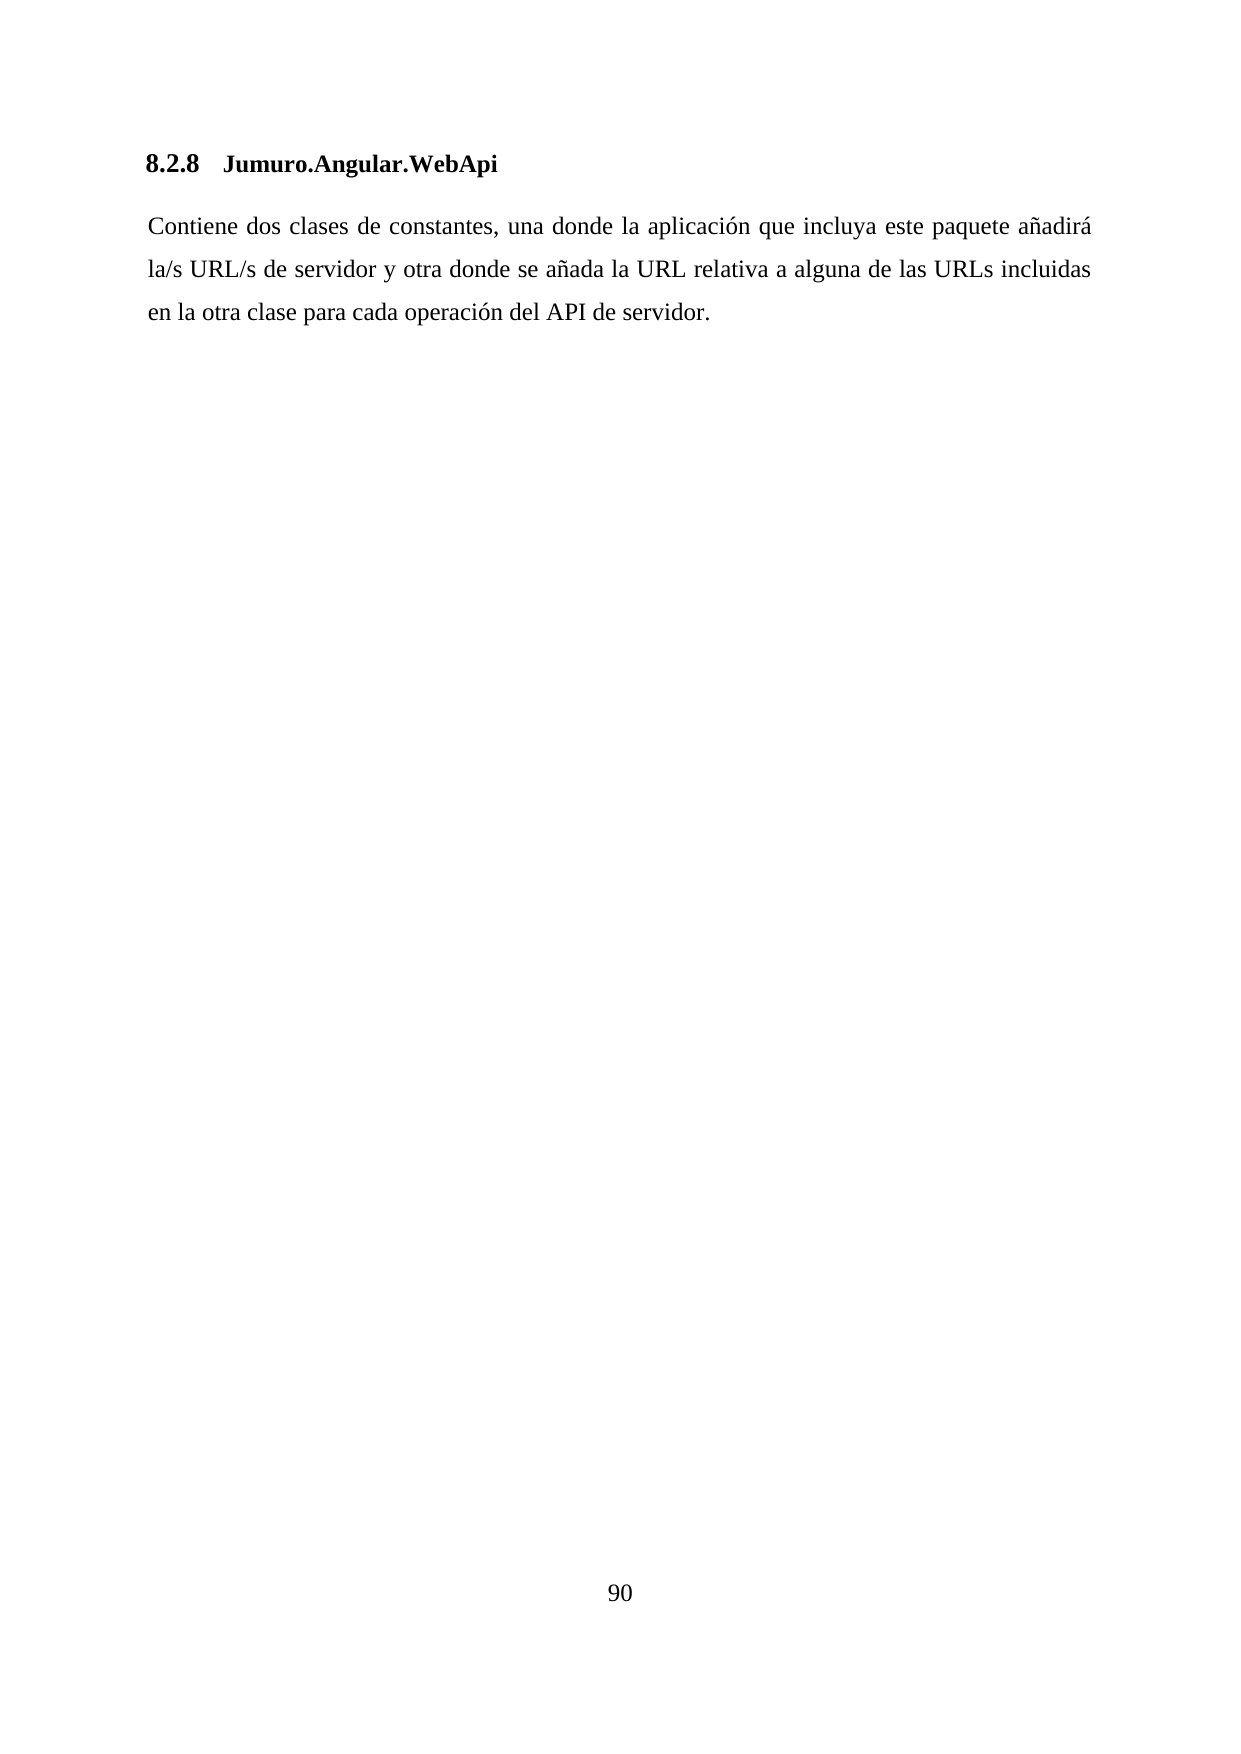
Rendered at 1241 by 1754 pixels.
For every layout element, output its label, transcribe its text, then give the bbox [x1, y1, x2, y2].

subtitle Jumuro.Angular.WebApi [139, 148, 1093, 179]
text Contiene dos clases de constantes, una donde la aplicación que incluya este paquete añadirá la/s URL/s de servidor y otra donde se añada la URL relativa a alguna de las URLs incluidas en la otra clase para cada operación del API de servidor. [148, 211, 1093, 326]
